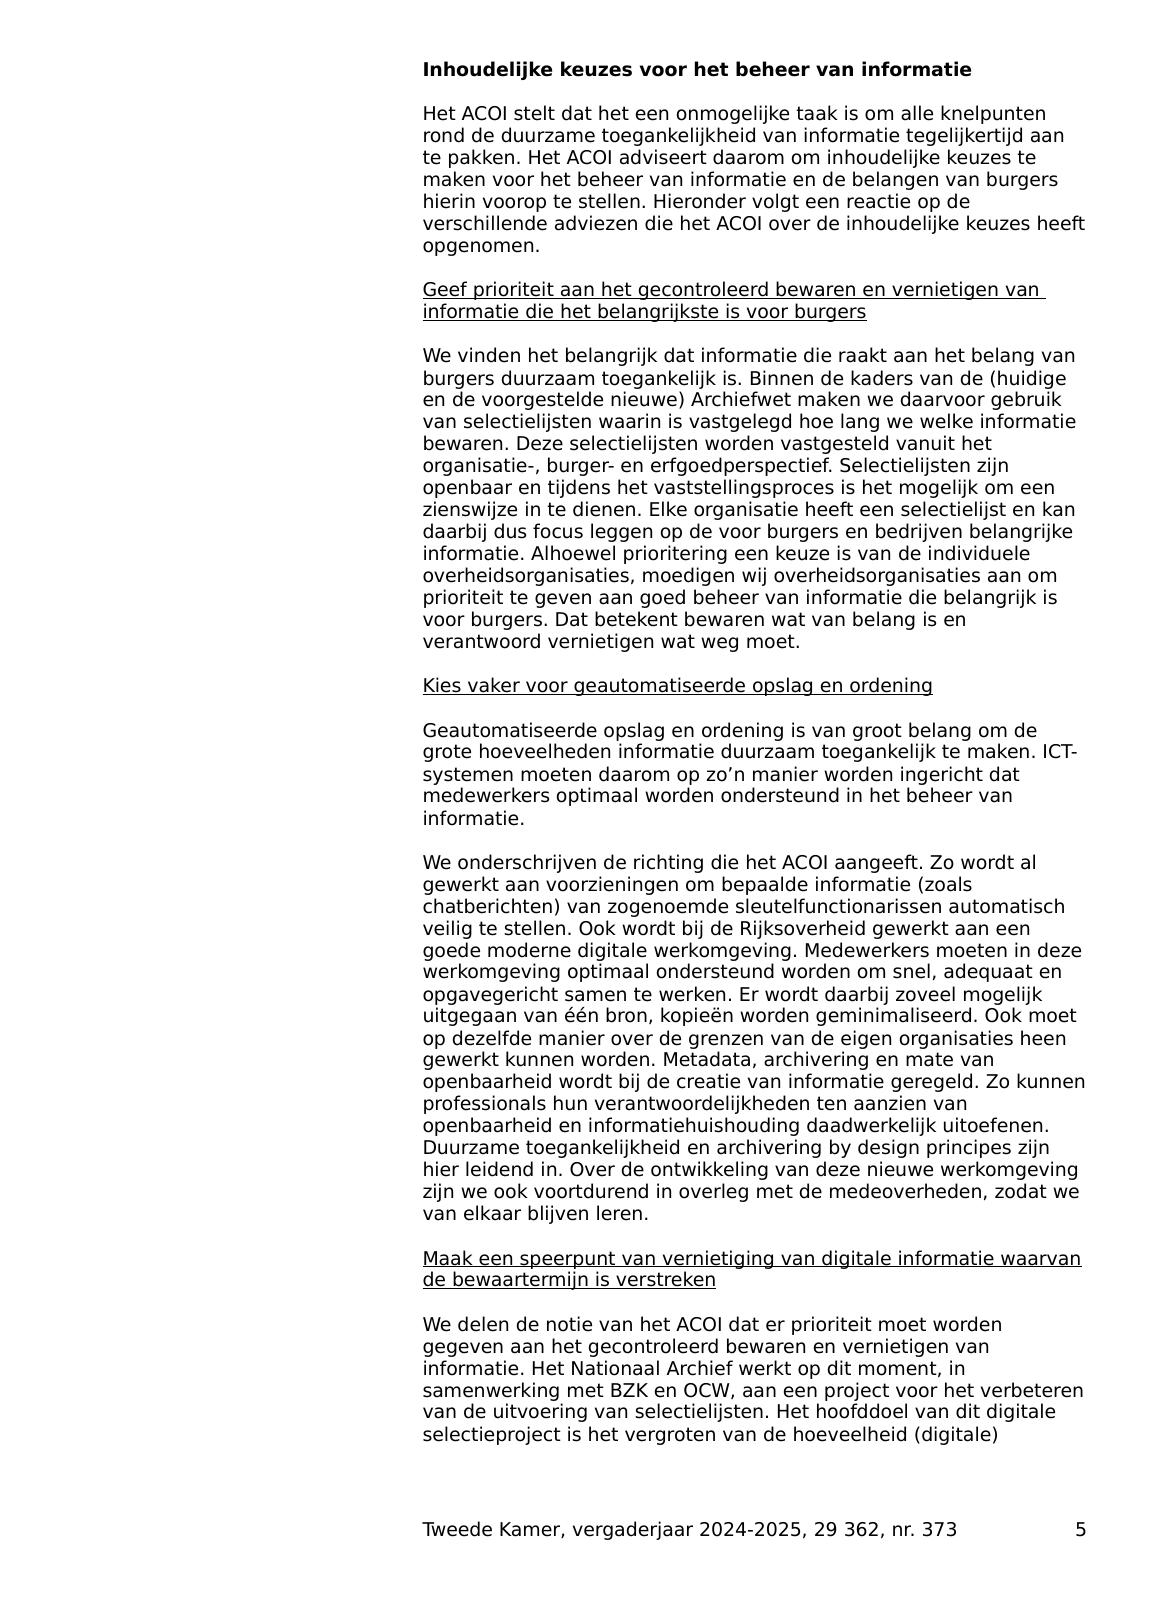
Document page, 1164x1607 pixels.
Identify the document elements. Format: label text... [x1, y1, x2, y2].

text We onderschrijven de richting die het ACOI aangeeft. Zo wordt al gewerkt aan voorzieningen om bepaalde informatie (zoals chatberichten) van zogenoemde sleutelfunctionarissen automatisch veilig te stellen. Ook wordt bij de Rijksoverheid gewerkt aan een goede moderne digitale werkomgeving. Medewerkers moeten in deze werkomgeving optimaal ondersteund worden om snel, adequaat en opgavegericht samen te werken. Er wordt daarbij zoveel mogelijk uitgegaan van één bron, kopieën worden geminimaliseerd. Ook moet op dezelfde manier over de grenzen van de eigen organisaties heen gewerkt kunnen worden. Metadata, archivering en mate van openbaarheid wordt bij de creatie van informatie geregeld. Zo kunnen professionals hun verantwoordelijkheden ten aanzien van openbaarheid en informatiehuishouding daadwerkelijk uitoefenen. Duurzame toegankelijkheid en archivering by design principes zijn hier leidend in. Over de ontwikkeling van deze nieuwe werkomgeving zijn we ook voortdurend in overleg met de medeoverheden, zodat we van elkaar blijven leren. [422, 852, 1087, 1225]
subtitle Maak een speerpunt van vernietiging van digitale informatie waarvan de bewaartermijn is verstreken [422, 1247, 1087, 1291]
text Het ACOI stelt dat het een onmogelijke taak is om alle knelpunten rond de duurzame toegankelijkheid van informatie tegelijkertijd aan te pakken. Het ACOI adviseert daarom om inhoudelijke keuzes te maken voor het beheer van informatie en de belangen van burgers hierin voorop te stellen. Hieronder volgt een reactie op de verschillende adviezen die het ACOI over de inhoudelijke keuzes heeft opgenomen. [422, 103, 1087, 257]
text We vinden het belangrijk dat informatie die raakt aan het belang van burgers duurzaam toegankelijk is. Binnen de kaders van de (huidige en de voorgestelde nieuwe) Archiefwet maken we daarvoor gebruik van selectielijsten waarin is vastgelegd hoe lang we welke informatie bewaren. Deze selectielijsten worden vastgesteld vanuit het organisatie-, burger- en erfgoedperspectief. Selectielijsten zijn openbaar en tijdens het vaststellingsproces is het mogelijk om een zienswijze in te dienen. Elke organisatie heeft een selectielijst en kan daarbij dus focus leggen op de voor burgers en bedrijven belangrijke informatie. Alhoewel prioritering een keuze is van de individuele overheidsorganisaties, moedigen wij overheidsorganisaties aan om prioriteit te geven aan goed beheer van informatie die belangrijk is voor burgers. Dat betekent bewaren wat van belang is en verantwoord vernietigen wat weg moet. [422, 345, 1087, 653]
text Geautomatiseerde opslag en ordening is van groot belang om de grote hoeveelheden informatie duurzaam toegankelijk te maken. ICT-systemen moeten daarom op zo’n manier worden ingericht dat medewerkers optimaal worden ondersteund in het beheer van informatie. [422, 719, 1087, 829]
subtitle Kies vaker voor geautomatiseerde opslag en ordening [422, 675, 1087, 697]
subtitle Inhoudelijke keuzes voor het beheer van informatie [422, 59, 1087, 81]
subtitle Geef prioriteit aan het gecontroleerd bewaren en vernietigen van informatie die het belangrijkste is voor burgers [422, 279, 1087, 323]
text We delen de notie van het ACOI dat er prioriteit moet worden gegeven aan het gecontroleerd bewaren en vernietigen van informatie. Het Nationaal Archief werkt op dit moment, in samenwerking met BZK en OCW, aan een project voor het verbeteren van de uitvoering van selectielijsten. Het hoofddoel van dit digitale selectieproject is het vergroten van de hoeveelheid (digitale) [422, 1313, 1087, 1445]
